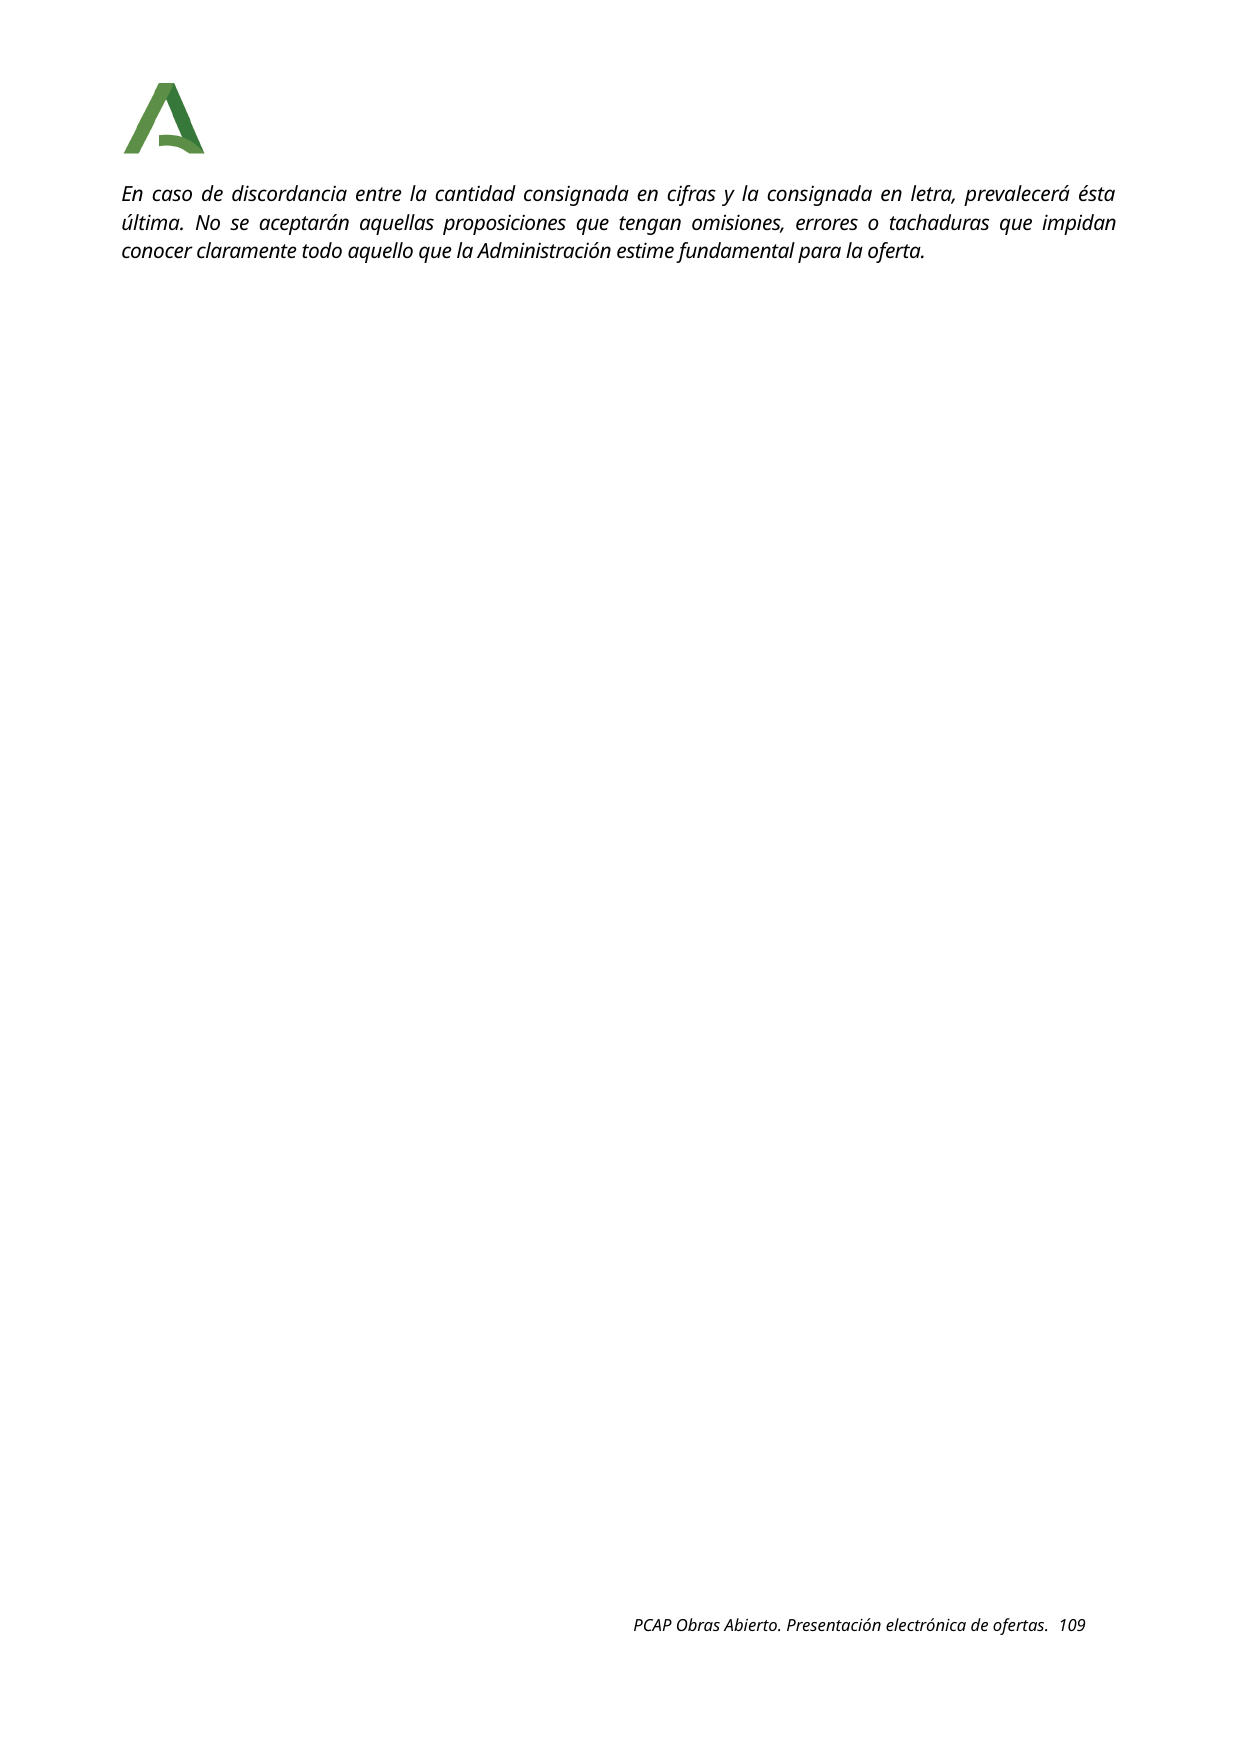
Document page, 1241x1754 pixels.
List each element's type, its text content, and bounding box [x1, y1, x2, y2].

text En caso de discordancia entre la cantidad consignada en cifras y la consignada en letra, prevalecerá ésta última. No se aceptarán aquellas proposiciones que tengan omisiones, errores o tachaduras que impidan conocer claramente todo aquello que la Administración estime fundamental para la oferta. [118, 176, 1122, 267]
picture [119, 78, 209, 158]
